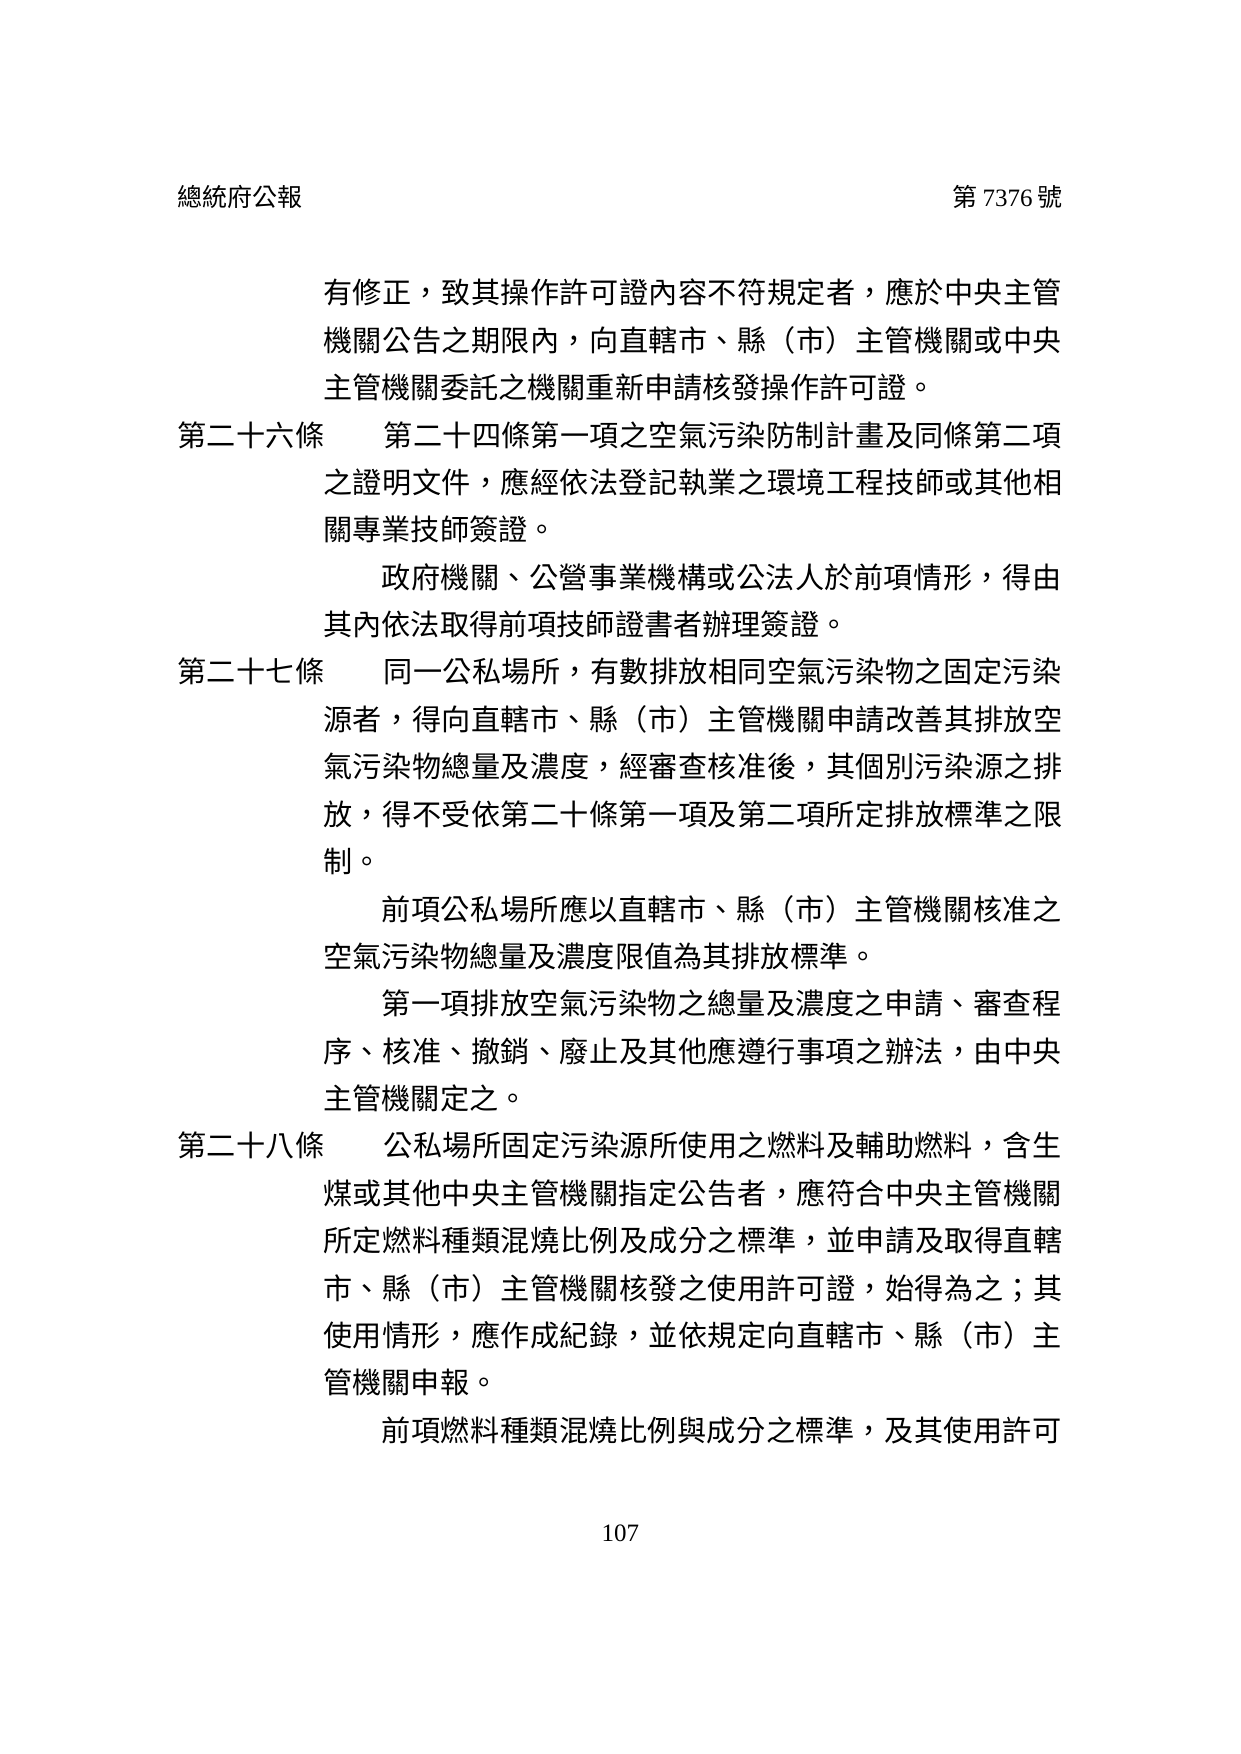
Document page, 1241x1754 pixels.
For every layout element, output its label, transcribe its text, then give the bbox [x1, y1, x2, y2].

text 前項公私場所應以直轄市、縣（市）主管機關核准之空氣污染物總量及濃度限值為其排放標準。 [323, 882, 1063, 977]
text 有修正，致其操作許可證內容不符規定者，應於中央主管機關公告之期限內，向直轄市、縣（市）主管機關或中央主管機關委託之機關重新申請核發操作許可證。 [323, 266, 1063, 408]
text 前項燃料種類混燒比例與成分之標準，及其使用許可 [323, 1403, 1063, 1451]
text 第二十八條 公私場所固定污染源所使用之燃料及輔助燃料，含生煤或其他中央主管機關指定公告者，應符合中央主管機關所定燃料種類混燒比例及成分之標準，並申請及取得直轄市、縣（市）主管機關核發之使用許可證，始得為之；其使用情形，應作成紀錄，並依規定向直轄市、縣（市）主管機關申報。 [177, 1119, 1063, 1403]
text 政府機關、公營事業機構或公法人於前項情形，得由其內依法取得前項技師證書者辦理簽證。 [323, 550, 1063, 645]
text 第二十六條 第二十四條第一項之空氣污染防制計畫及同條第二項之證明文件，應經依法登記執業之環境工程技師或其他相關專業技師簽證。 [177, 408, 1063, 550]
text 第二十七條 同一公私場所，有數排放相同空氣污染物之固定污染源者，得向直轄市、縣（市）主管機關申請改善其排放空氣污染物總量及濃度，經審查核准後，其個別污染源之排放，得不受依第二十條第一項及第二項所定排放標準之限制。 [177, 645, 1063, 882]
text 第一項排放空氣污染物之總量及濃度之申請、審查程序、核准、撤銷、廢止及其他應遵行事項之辦法，由中央主管機關定之。 [323, 977, 1063, 1119]
